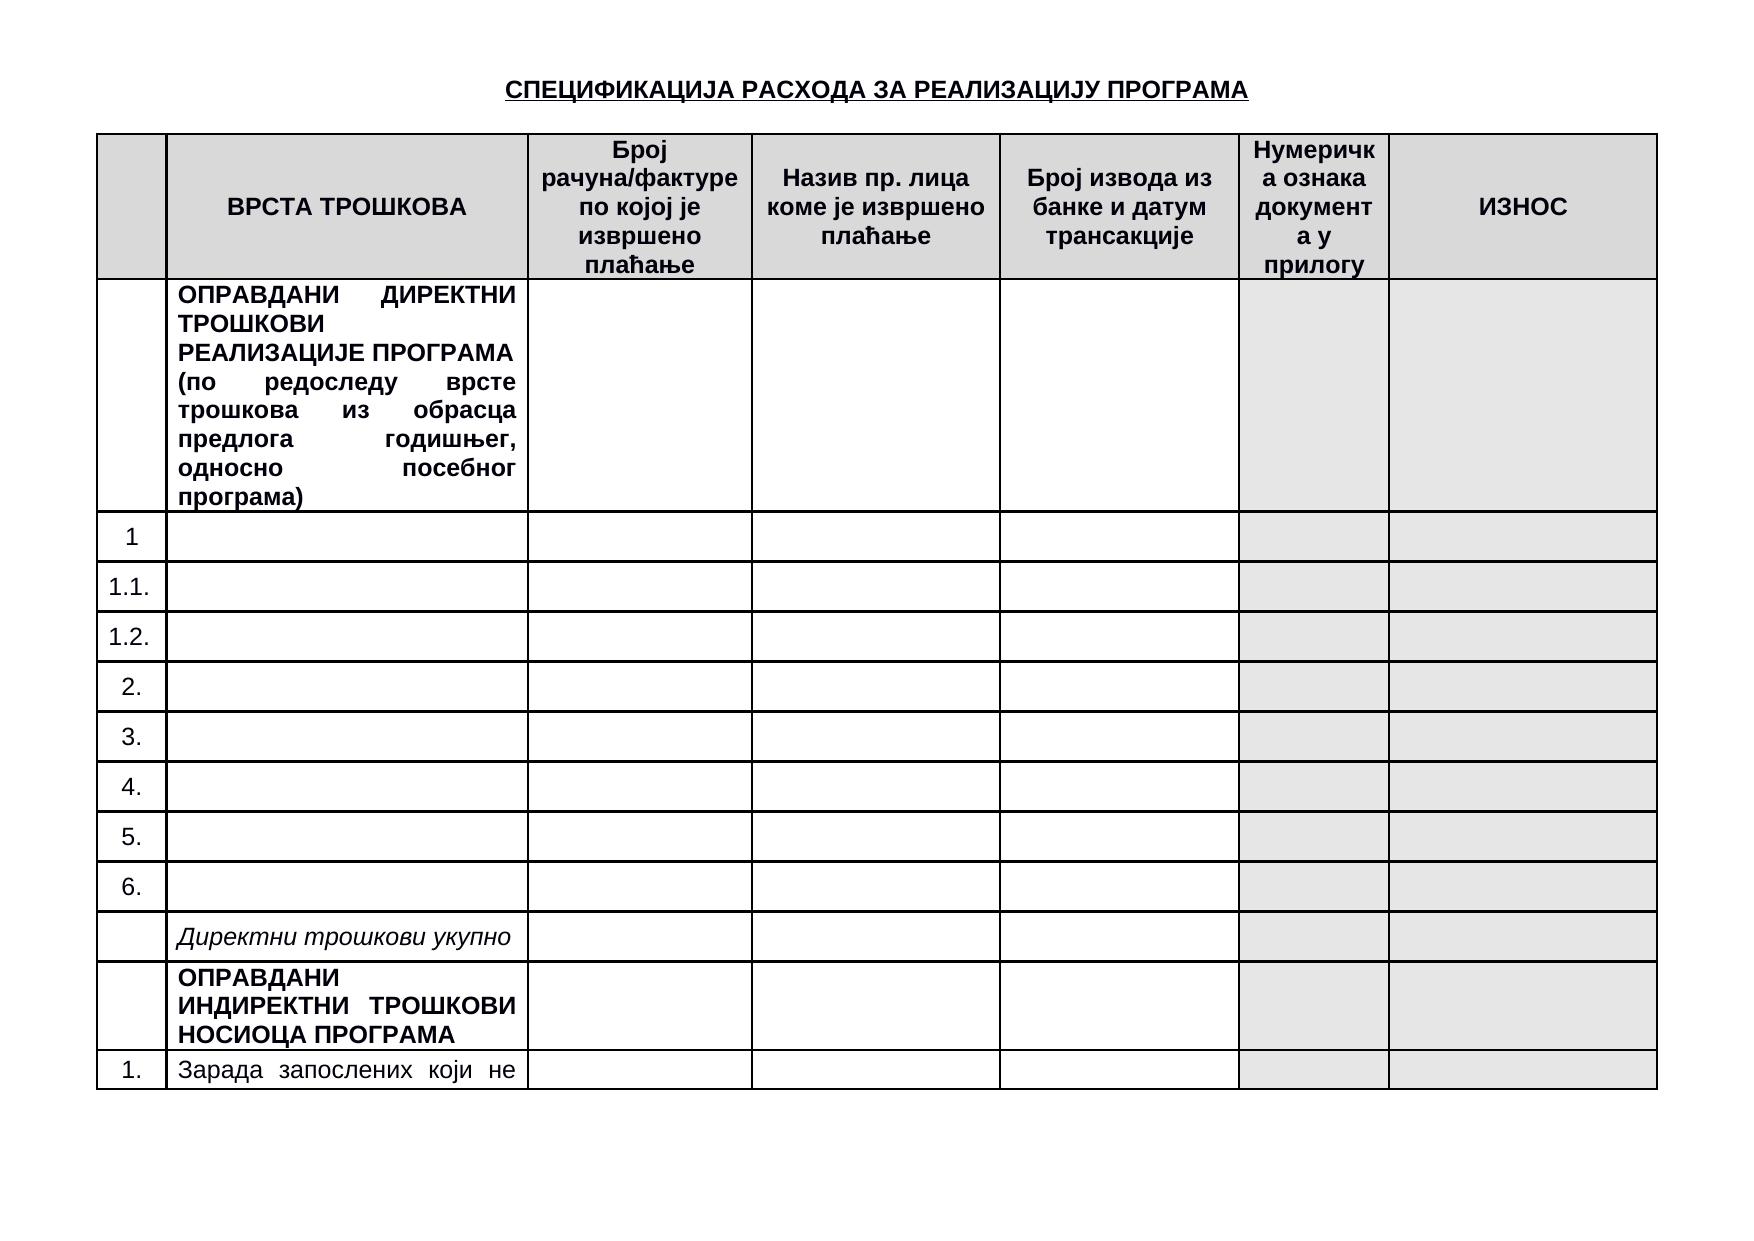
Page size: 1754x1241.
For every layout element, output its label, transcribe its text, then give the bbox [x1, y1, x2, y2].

table_cell [753, 963, 999, 1049]
table_cell [529, 513, 751, 560]
table_cell [753, 1051, 999, 1088]
table_cell [1240, 713, 1388, 760]
table_header Број извода из банке и датум трансакције [1001, 135, 1238, 278]
table_cell [168, 663, 527, 710]
table_cell [753, 563, 999, 610]
table_cell [753, 713, 999, 760]
table_cell 3. [98, 713, 165, 760]
table_header Нумеричка ознака документа у прилогу [1240, 135, 1388, 278]
table_cell [1240, 863, 1388, 910]
table_cell [1240, 813, 1388, 860]
table_cell [753, 613, 999, 660]
table_cell [753, 813, 999, 860]
table_cell 1.1. [98, 563, 165, 610]
table_cell Зарада запослених који не [168, 1051, 527, 1088]
table_cell [1390, 1051, 1656, 1088]
table_cell [1001, 863, 1238, 910]
table_cell Директни трошкови укупно [168, 913, 527, 960]
table_header [98, 135, 165, 278]
table_cell [1390, 563, 1656, 610]
table_cell [168, 813, 527, 860]
table_cell [1390, 713, 1656, 760]
table_cell [1390, 763, 1656, 810]
table_cell 1.2. [98, 613, 165, 660]
table_cell [1390, 863, 1656, 910]
table_cell [98, 913, 165, 960]
table_cell [98, 963, 165, 1049]
table_cell [1001, 913, 1238, 960]
table_cell [529, 280, 751, 510]
table_cell [1240, 613, 1388, 660]
table_cell ОПРАВДАНИ ИНДИРЕКТНИ ТРОШКОВИ НОСИОЦА ПРОГРАМА [168, 963, 527, 1049]
table_cell [1001, 963, 1238, 1049]
table_cell [1240, 913, 1388, 960]
table_header ИЗНОС [1390, 135, 1656, 278]
table_cell [1240, 1051, 1388, 1088]
table_cell [168, 763, 527, 810]
table_cell [1240, 513, 1388, 560]
table_cell [1001, 563, 1238, 610]
table_cell [529, 1051, 751, 1088]
table_cell [168, 713, 527, 760]
table_header Број рачуна/фактуре по којој је извршено плаћање [529, 135, 751, 278]
table_cell [168, 563, 527, 610]
table_cell [168, 513, 527, 560]
table_cell [1390, 513, 1656, 560]
table_cell [529, 913, 751, 960]
table_cell [1001, 613, 1238, 660]
table_header ВРСТА ТРОШКОВА [168, 135, 527, 278]
table_cell [1240, 763, 1388, 810]
table_cell [529, 813, 751, 860]
table_cell [529, 613, 751, 660]
table_cell [529, 563, 751, 610]
table_cell [1001, 1051, 1238, 1088]
table_cell [529, 863, 751, 910]
table_cell [1390, 663, 1656, 710]
table_cell [753, 280, 999, 510]
table_cell [1390, 913, 1656, 960]
table_cell ОПРАВДАНИ ДИРЕКТНИ ТРОШКОВИ РЕАЛИЗАЦИЈЕ ПРОГРАМА (по редоследу врсте трошкова из обрасца предлога годишњег, односно посебног програма) [168, 280, 527, 510]
table_cell [1240, 963, 1388, 1049]
table_cell [529, 713, 751, 760]
table_cell [168, 613, 527, 660]
table_cell [1001, 280, 1238, 510]
table_cell [753, 863, 999, 910]
table_cell [1240, 280, 1388, 510]
table_cell [529, 763, 751, 810]
table_cell [1390, 813, 1656, 860]
table_cell [98, 280, 165, 510]
table_cell [1001, 713, 1238, 760]
table_cell [1001, 763, 1238, 810]
table_cell 5. [98, 813, 165, 860]
table_cell [1001, 513, 1238, 560]
table_cell [1390, 963, 1656, 1049]
table_cell [753, 513, 999, 560]
table_cell [1390, 280, 1656, 510]
table_cell [753, 663, 999, 710]
table_cell [753, 763, 999, 810]
table_cell 1 [98, 513, 165, 560]
table_cell [1240, 663, 1388, 710]
table_cell [529, 663, 751, 710]
table_cell [1001, 813, 1238, 860]
table_cell [168, 863, 527, 910]
table_cell [1240, 563, 1388, 610]
table_cell 2. [98, 663, 165, 710]
table_cell 4. [98, 763, 165, 810]
table_header Назив пр. лица коме је извршено плаћање [753, 135, 999, 278]
table_cell [753, 913, 999, 960]
table_cell 1. [98, 1051, 165, 1088]
table_cell [1390, 613, 1656, 660]
table_cell [1001, 663, 1238, 710]
text СПЕЦИФИКАЦИЈА РАСХОДА ЗА РЕАЛИЗАЦИЈУ ПРОГРАМА [150, 75, 1604, 104]
table_cell 6. [98, 863, 165, 910]
table_cell [529, 963, 751, 1049]
